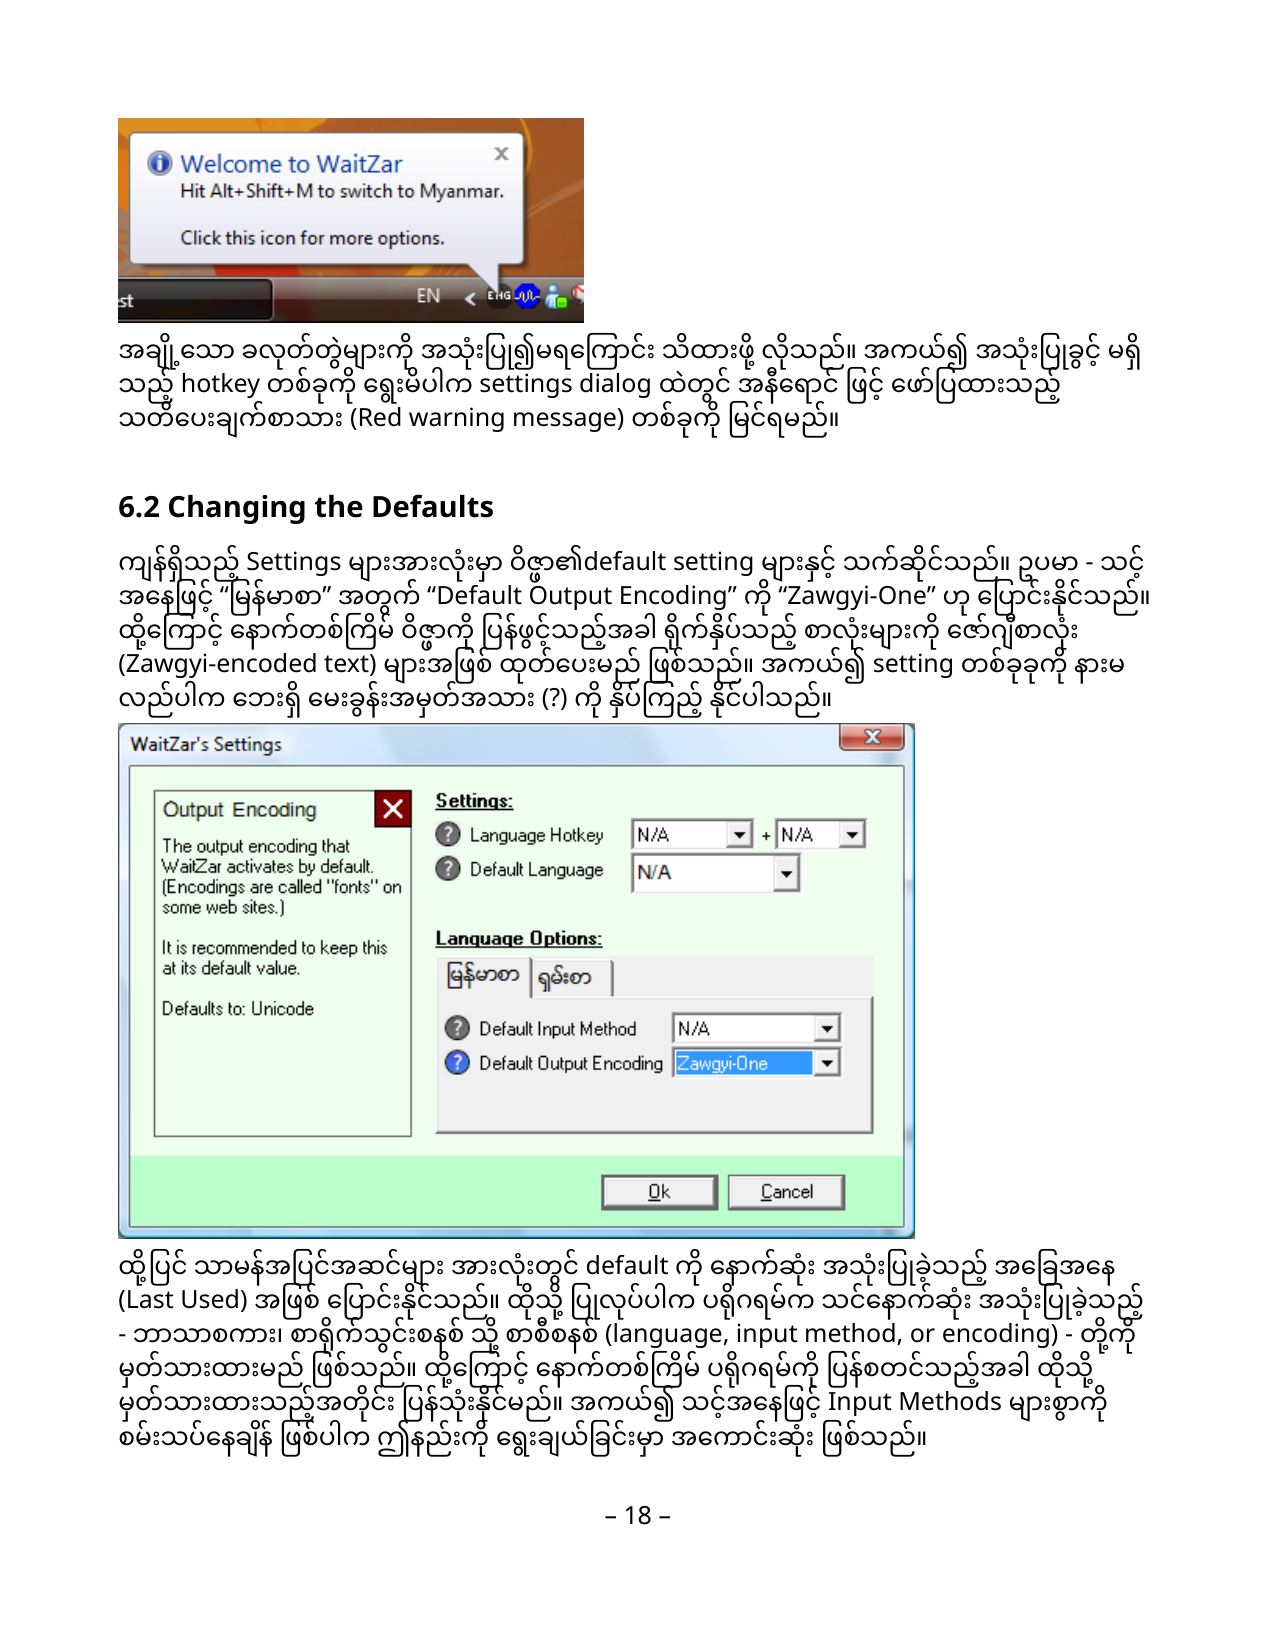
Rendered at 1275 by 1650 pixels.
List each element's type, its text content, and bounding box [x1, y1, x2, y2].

subtitle 6.2 Changing the Defaults [118, 486, 1157, 526]
picture [118, 723, 915, 1239]
text အချို့သော ခလုတ်တွဲများကို အသုံးပြု၍မရကြောင်း သိထားဖို့ လိုသည်။ အကယ်၍ အသုံးပြုခွင့် မရှိသည့် hotkey တစ်ခုကို ရွေးမိပါက settings dialog ထဲတွင် အနီရောင် ဖြင့် ဖော်ပြထားသည့် သတိပေးချက်စာသား (Red warning message) တစ်ခုကို မြင်ရမည်။ [118, 323, 1157, 434]
picture [118, 118, 584, 323]
text ကျန်ရှိသည့် Settings များအားလုံးမှာ ဝိဇ္ဖာ၏default setting များနှင့် သက်ဆိုင်သည်။ ဥပမာ - သင့်အနေဖြင့် “မြန်မာစာ” အတွက် “Default Output Encoding” ကို “Zawgyi-One” ဟု ပြောင်းနိုင်သည်။ ထို့ကြောင့် နောက်တစ်ကြိမ် ဝိဇ္ဖာကို ပြန်ဖွင့်သည့်အခါ ရိုက်နှိပ်သည့် စာလုံးများကို ဇော်ဂျီစာလုံး (Zawgyi-encoded text) များအဖြစ် ထုတ်ပေးမည် ဖြစ်သည်။ အကယ်၍ setting တစ်ခုခုကို နားမလည်ပါက ဘေးရှိ မေးခွန်းအမှတ်အသား (?) ကို နှိပ်ကြည့် နိုင်ပါသည်။ [118, 544, 1157, 714]
text ထို့ပြင် သာမန်အပြင်အဆင်များ အားလုံးတွင် default ကို နောက်ဆုံး အသုံးပြုခဲ့သည့် အခြေအနေ (Last Used) အဖြစ် ပြောင်းနိုင်သည်။ ထိုသို့ ပြုလုပ်ပါက ပရိုဂရမ်က သင်နောက်ဆုံး အသုံးပြုခဲ့သည့် - ဘာသာစကား၊ စာရိုက်သွင်းစနစ် သို့ စာစီစနစ် (language, input method, or encoding) - တို့ကို မှတ်သားထားမည် ဖြစ်သည်။ ထို့ကြောင့် နောက်တစ်ကြိမ် ပရိုဂရမ်ကို ပြန်စတင်သည့်အခါ ထိုသို့ မှတ်သားထားသည့်အတိုင်း ပြန်သုံးနိုင်မည်။ အကယ်၍ သင့်အနေဖြင့် Input Methods များစွာကို စမ်းသပ်နေချိန် ဖြစ်ပါက ဤနည်းကို ရွေးချယ်ခြင်းမှာ အကောင်းဆုံး ဖြစ်သည်။ [118, 1239, 1157, 1452]
